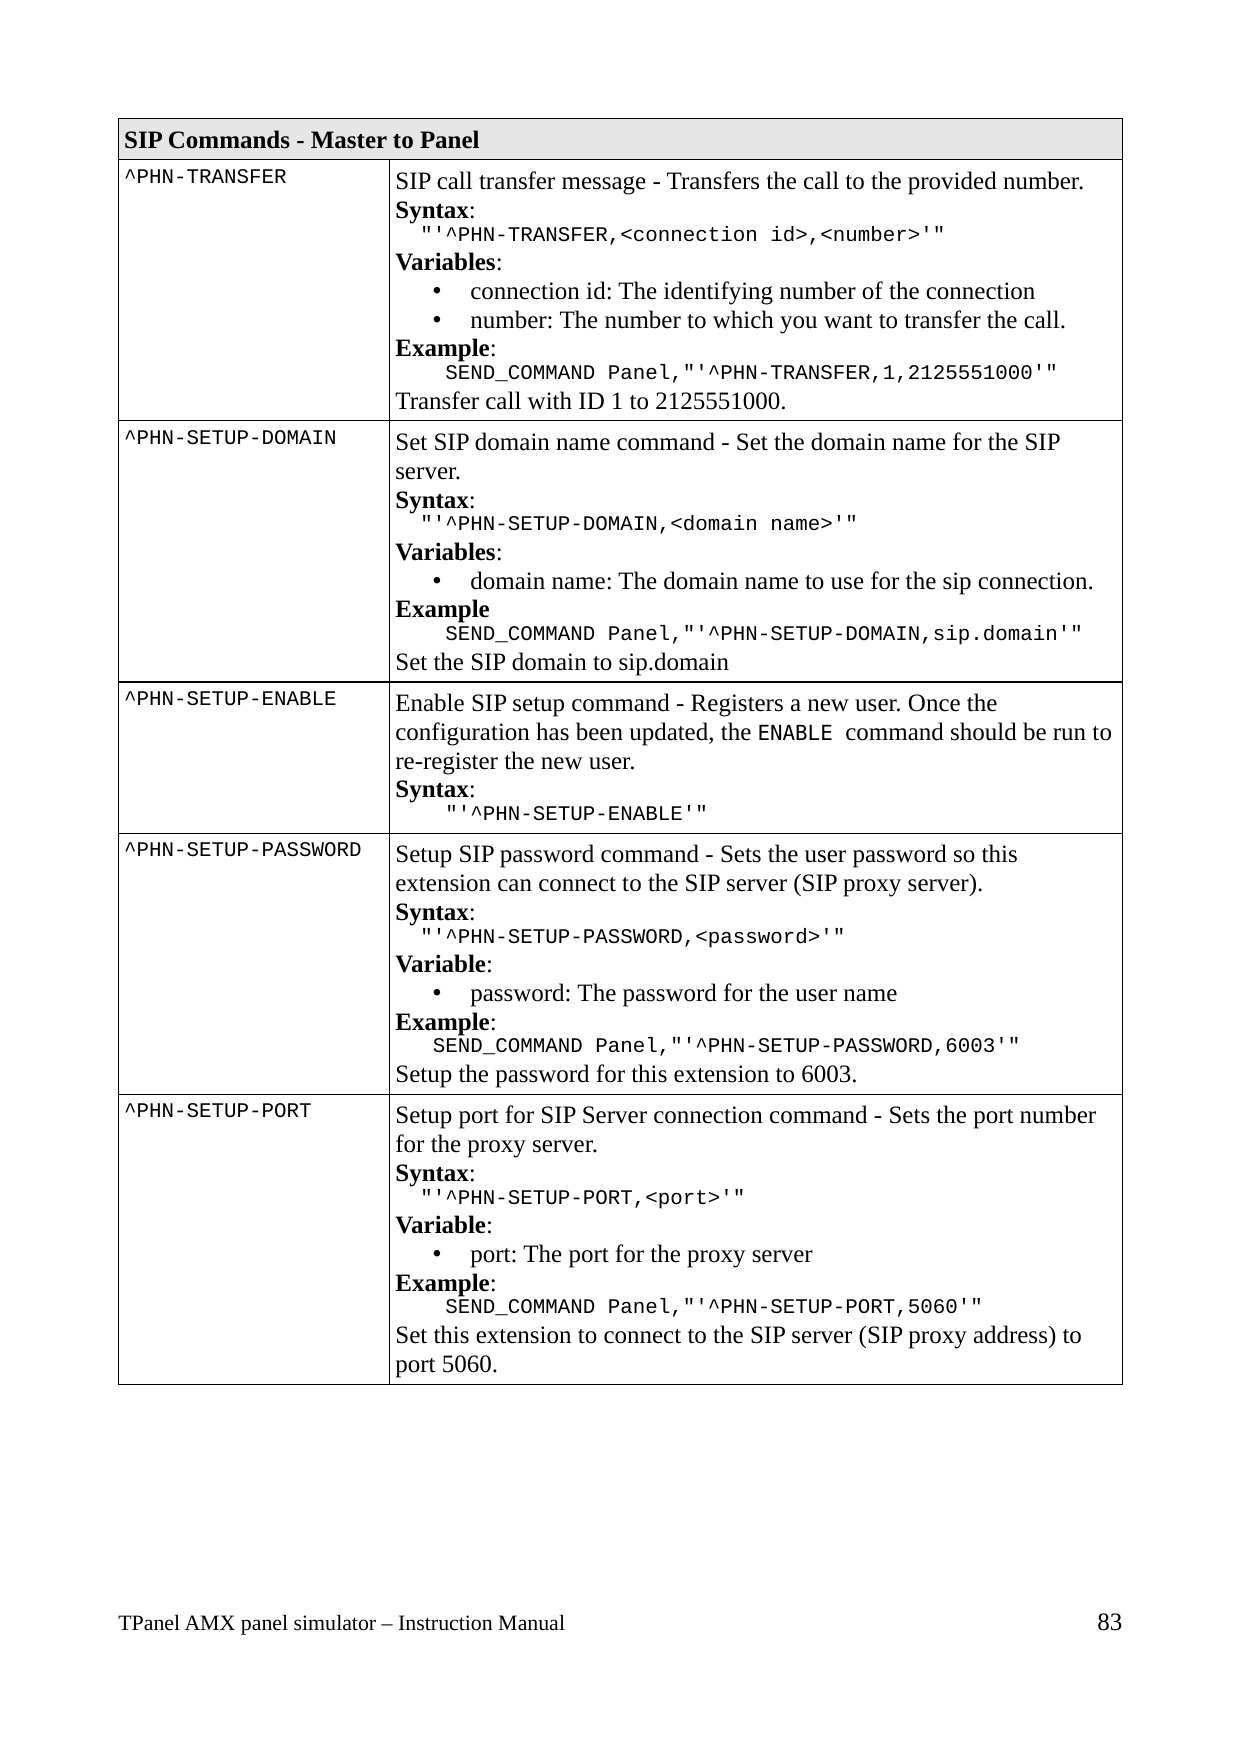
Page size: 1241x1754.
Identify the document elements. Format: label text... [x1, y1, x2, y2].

table_header SIP Commands - Master to Panel [119, 119, 1122, 159]
table_cell ^PHN-TRANSFER [119, 160, 389, 420]
table_cell SIP call transfer message - Transfers the call to the provided number. Syntax: "'^PHN-TRANSFER,<connection id>,<number>'" Variables: connection id: The identifying number of the connection number: The number to which you want to transfer the call. Example: SEND_COMMAND Panel,"'^PHN-TRANSFER,1,2125551000'" Transfer call with ID 1 to 2125551000. [390, 160, 1122, 420]
table_cell ^PHN-SETUP-PASSWORD [119, 834, 389, 1094]
table_cell ^PHN-SETUP-ENABLE [119, 683, 389, 833]
table_cell Setup port for SIP Server connection command - Sets the port number for the proxy server. Syntax: "'^PHN-SETUP-PORT,<port>'" Variable: port: The port for the proxy server Example: SEND_COMMAND Panel,"'^PHN-SETUP-PORT,5060'" Set this extension to connect to the SIP server (SIP proxy address) to port 5060. [390, 1095, 1122, 1383]
table_cell ^PHN-SETUP-PORT [119, 1095, 389, 1383]
table_cell ^PHN-SETUP-DOMAIN [119, 421, 389, 681]
table_cell Enable SIP setup command - Registers a new user. Once the configuration has been updated, the ENABLE command should be run to re-register the new user. Syntax: "'^PHN-SETUP-ENABLE'" [390, 683, 1122, 833]
table_cell Set SIP domain name command - Set the domain name for the SIP server. Syntax: "'^PHN-SETUP-DOMAIN,<domain name>'" Variables: domain name: The domain name to use for the sip connection. Example SEND_COMMAND Panel,"'^PHN-SETUP-DOMAIN,sip.domain'" Set the SIP domain to sip.domain [390, 421, 1122, 681]
table_cell Setup SIP password command - Sets the user password so this extension can connect to the SIP server (SIP proxy server). Syntax: "'^PHN-SETUP-PASSWORD,<password>'" Variable: password: The password for the user name Example: SEND_COMMAND Panel,"'^PHN-SETUP-PASSWORD,6003'" Setup the password for this extension to 6003. [390, 834, 1122, 1094]
